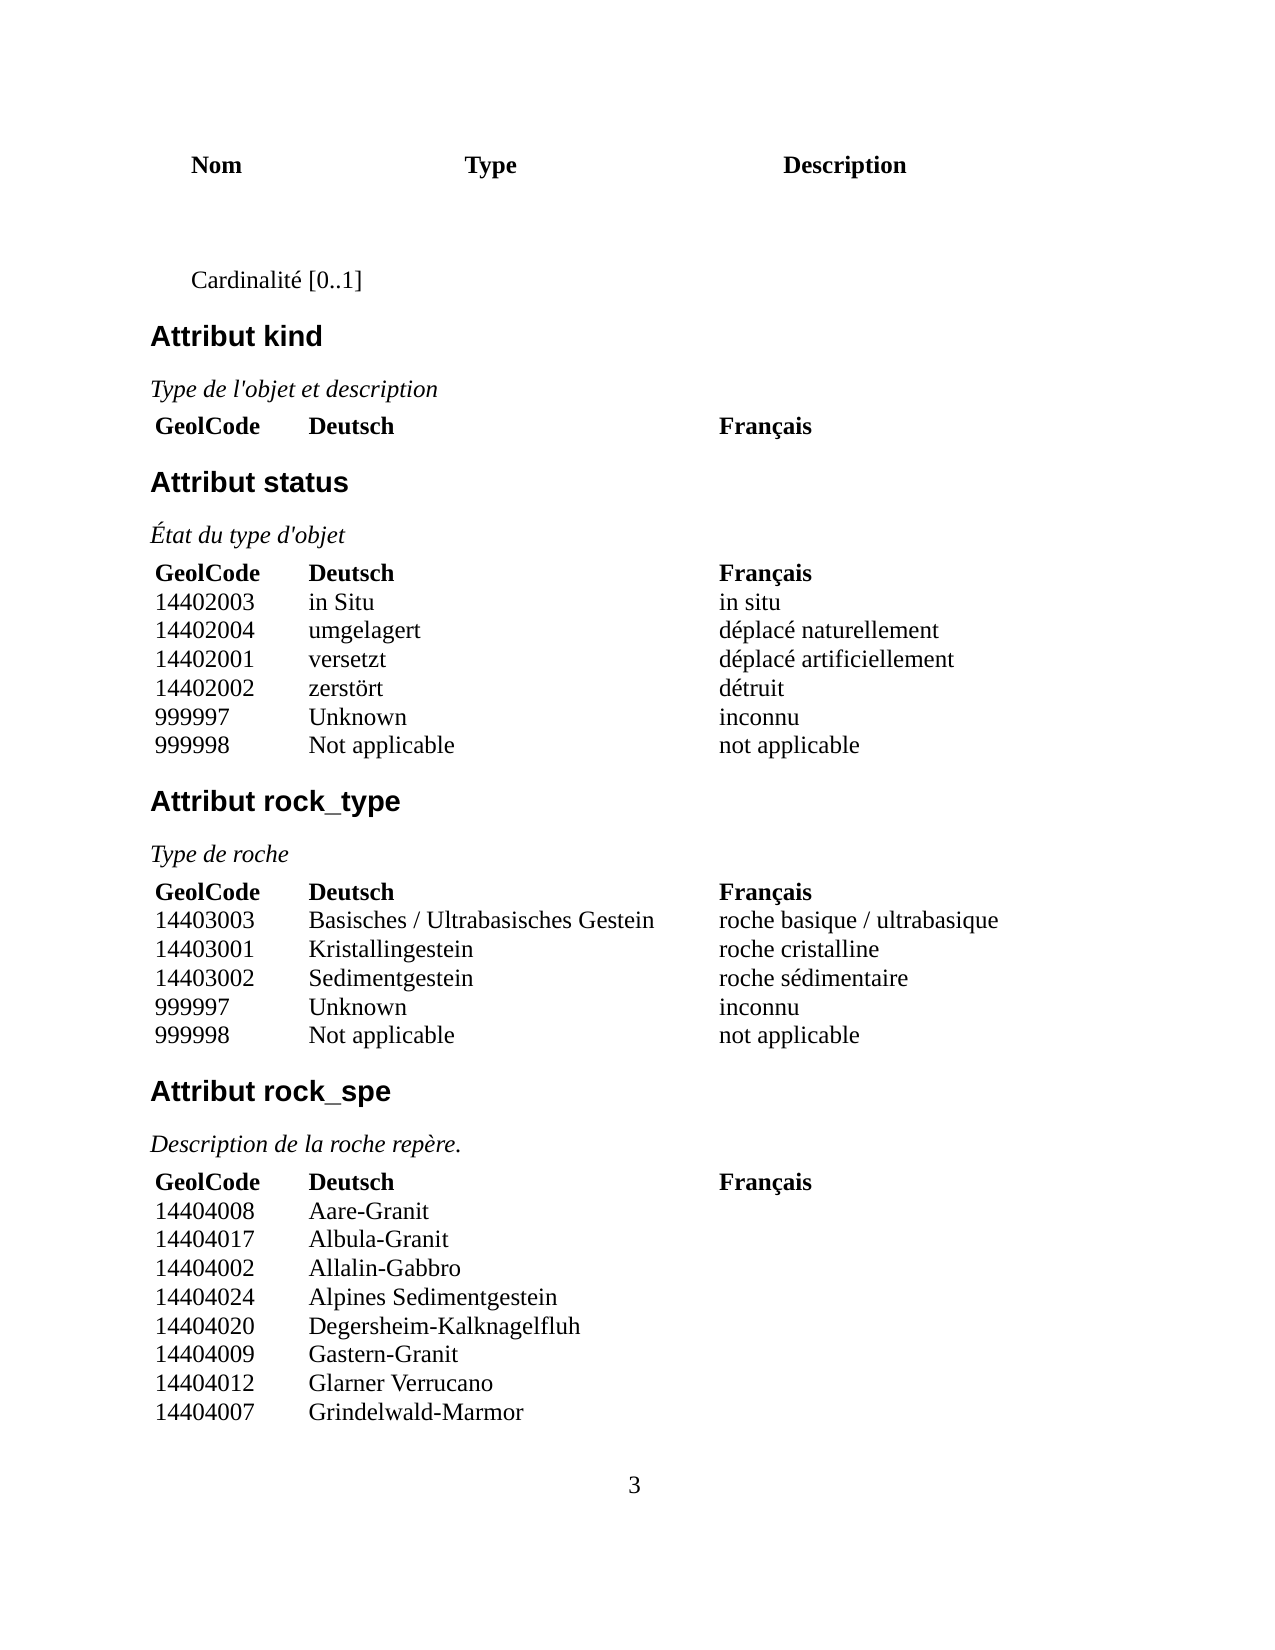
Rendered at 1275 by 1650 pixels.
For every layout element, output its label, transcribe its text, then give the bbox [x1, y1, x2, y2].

table_cell Not applicable [304, 730, 714, 759]
table_cell Degersheim-Kalknagelfluh [304, 1311, 714, 1339]
table_cell 14404020 [150, 1311, 304, 1339]
table_cell [714, 1225, 1125, 1253]
table_cell [714, 1368, 1125, 1397]
table_cell Grindelwald-Marmor [304, 1397, 714, 1426]
table_cell [460, 265, 779, 294]
table_cell 14403001 [150, 934, 304, 963]
table_cell roche sédimentaire [714, 963, 1125, 992]
table_cell Basisches / Ultrabasisches Gestein [304, 906, 714, 934]
table_header GeolCode [150, 877, 304, 906]
table_cell 999997 [150, 992, 304, 1021]
text Description de la roche repère. [150, 1129, 1125, 1158]
table_cell in Situ [304, 587, 714, 615]
table_cell 14404002 [150, 1253, 304, 1282]
table_header Deutsch [304, 877, 714, 906]
table_cell Albula-Granit [304, 1225, 714, 1253]
table_cell [714, 1196, 1125, 1224]
table_cell 999998 [150, 730, 304, 759]
table_cell 14404007 [150, 1397, 304, 1426]
table_cell versetzt [304, 644, 714, 673]
table_cell 14404008 [150, 1196, 304, 1224]
table_header Français [714, 411, 1125, 440]
table_header GeolCode [150, 1167, 304, 1196]
table_cell umgelagert [304, 615, 714, 644]
table_cell 14402004 [150, 615, 304, 644]
text Type de roche [150, 839, 1125, 868]
table_header Nom [186, 150, 460, 265]
table_cell [714, 1253, 1125, 1282]
subtitle Attribut rock_spe [150, 1074, 1125, 1108]
table_cell 14403002 [150, 963, 304, 992]
table_cell 14404009 [150, 1340, 304, 1368]
table_cell not applicable [714, 1021, 1125, 1049]
table_cell [779, 265, 1125, 294]
table_cell Kristallingestein [304, 934, 714, 963]
table_cell 14403003 [150, 906, 304, 934]
table_cell inconnu [714, 992, 1125, 1021]
table_cell Not applicable [304, 1021, 714, 1049]
table_header Français [714, 1167, 1125, 1196]
table_cell Glarner Verrucano [304, 1368, 714, 1397]
text État du type d'objet [150, 520, 1125, 549]
table_cell zerstört [304, 673, 714, 702]
table_cell 999998 [150, 1021, 304, 1049]
table_cell 14402002 [150, 673, 304, 702]
table_header Français [714, 558, 1125, 587]
table_header Type [460, 150, 779, 265]
table_cell roche basique / ultrabasique [714, 906, 1125, 934]
table_header Deutsch [304, 1167, 714, 1196]
table_cell Gastern-Granit [304, 1340, 714, 1368]
table_cell Sedimentgestein [304, 963, 714, 992]
table_cell [714, 1282, 1125, 1311]
table_cell [150, 265, 186, 294]
table_cell 999997 [150, 702, 304, 730]
table_header Deutsch [304, 411, 714, 440]
table_cell 14404024 [150, 1282, 304, 1311]
table_cell [714, 1340, 1125, 1368]
table_cell 14404017 [150, 1225, 304, 1253]
table_cell not applicable [714, 730, 1125, 759]
table_cell Unknown [304, 992, 714, 1021]
table_header [150, 150, 186, 265]
table_header GeolCode [150, 558, 304, 587]
table_cell 14402003 [150, 587, 304, 615]
table_header Français [714, 877, 1125, 906]
table_cell inconnu [714, 702, 1125, 730]
table_header Description [779, 150, 1125, 265]
table_header GeolCode [150, 411, 304, 440]
subtitle Attribut rock_type [150, 784, 1125, 818]
table_cell in situ [714, 587, 1125, 615]
subtitle Attribut status [150, 465, 1125, 499]
table_header Deutsch [304, 558, 714, 587]
table_cell roche cristalline [714, 934, 1125, 963]
table_cell détruit [714, 673, 1125, 702]
table_cell Aare-Granit [304, 1196, 714, 1224]
subtitle Attribut kind [150, 319, 1125, 352]
table_cell [714, 1311, 1125, 1339]
table_cell Allalin-Gabbro [304, 1253, 714, 1282]
table_cell déplacé artificiellement [714, 644, 1125, 673]
text Type de l'objet et description [150, 374, 1125, 402]
table_cell 14404012 [150, 1368, 304, 1397]
table_cell 14402001 [150, 644, 304, 673]
table_cell Cardinalité [0..1] [186, 265, 460, 294]
table_cell Alpines Sedimentgestein [304, 1282, 714, 1311]
table_cell Unknown [304, 702, 714, 730]
table_cell déplacé naturellement [714, 615, 1125, 644]
table_cell [714, 1397, 1125, 1426]
